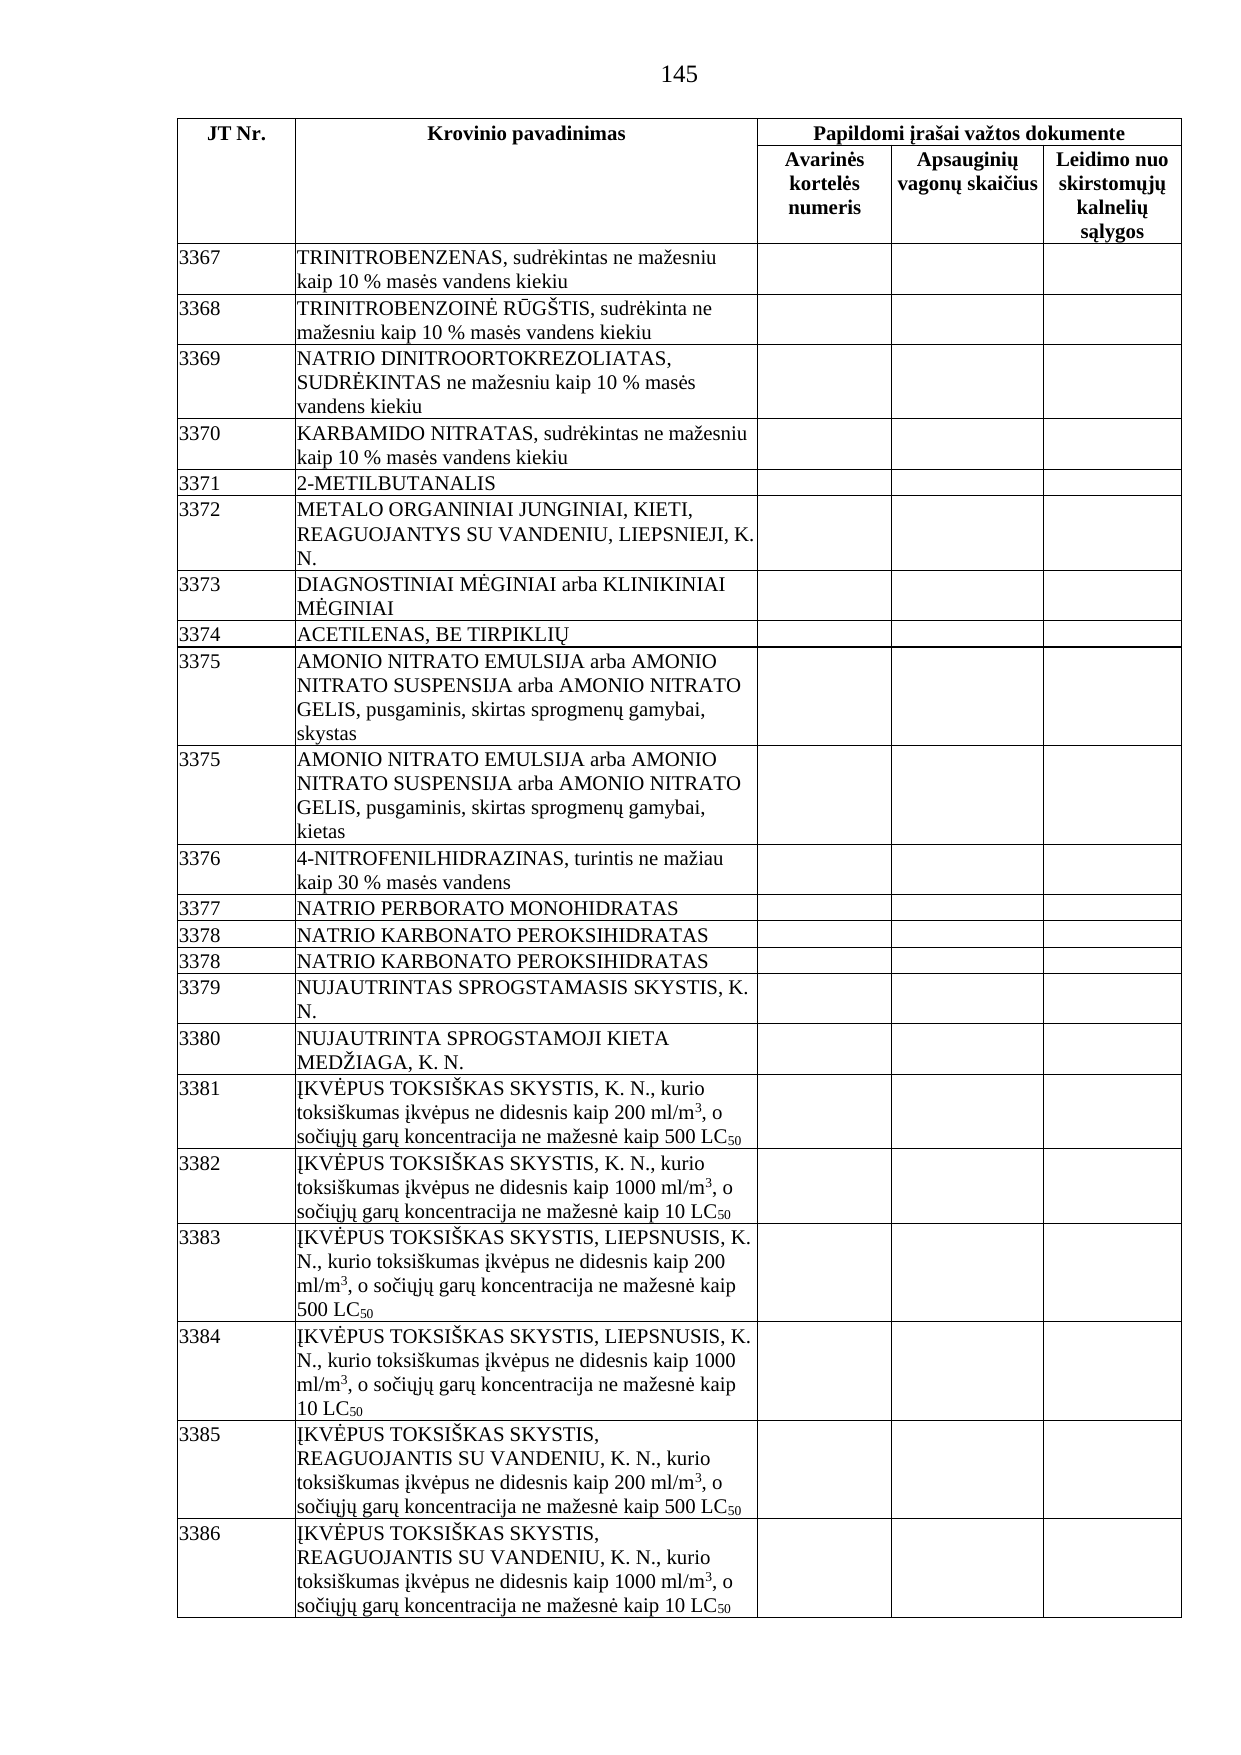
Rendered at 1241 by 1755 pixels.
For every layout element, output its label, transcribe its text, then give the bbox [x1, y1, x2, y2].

table_cell [892, 345, 1043, 418]
table_cell Avarinės kortelės numeris [758, 146, 891, 243]
table_cell ACETILENAS, BE TIRPIKLIŲ [296, 621, 757, 646]
table_cell DIAGNOSTINIAI MĖGINIAI arba KLINIKINIAI MĖGINIAI [296, 571, 757, 620]
table_cell NATRIO PERBORATO MONOHIDRATAS [296, 895, 757, 920]
table_cell 3375 [178, 746, 295, 843]
table_cell [1044, 921, 1181, 947]
table_cell [1044, 470, 1181, 495]
table_cell 3385 [178, 1421, 295, 1518]
table_cell [892, 621, 1043, 646]
table_cell ĮKVĖPUS TOKSIŠKAS SKYSTIS, LIEPSNUSIS, K. N., kurio toksiškumas įkvėpus ne didesnis kaip 200 ml/m3, o sočiųjų garų koncentracija ne mažesnė kaip 500 LC50 [296, 1224, 757, 1321]
table_cell AMONIO NITRATO EMULSIJA arba AMONIO NITRATO SUSPENSIJA arba AMONIO NITRATO GELIS, pusgaminis, skirtas sprogmenų gamybai, kietas [296, 746, 757, 843]
table_cell 2-METILBUTANALIS [296, 470, 757, 495]
table_cell 3377 [178, 895, 295, 920]
table_cell [892, 1149, 1043, 1223]
table_cell [758, 621, 891, 646]
table_cell [892, 895, 1043, 920]
table_cell 3367 [178, 244, 295, 293]
table_cell [892, 1322, 1043, 1420]
table_cell [758, 1519, 891, 1617]
table_header Krovinio pavadinimas [296, 119, 757, 243]
table_cell [892, 295, 1043, 344]
table_cell 3382 [178, 1149, 295, 1223]
table_cell 3374 [178, 621, 295, 646]
table_cell 3378 [178, 948, 295, 973]
table_cell 3376 [178, 845, 295, 894]
table_cell 3375 [178, 648, 295, 745]
table_cell [1044, 621, 1181, 646]
table_cell [1044, 496, 1181, 569]
table_cell [1044, 845, 1181, 894]
table_cell [758, 746, 891, 843]
table_cell NATRIO KARBONATO PEROKSIHIDRATAS [296, 948, 757, 973]
table_cell [892, 746, 1043, 843]
table_cell 3378 [178, 921, 295, 947]
table_cell AMONIO NITRATO EMULSIJA arba AMONIO NITRATO SUSPENSIJA arba AMONIO NITRATO GELIS, pusgaminis, skirtas sprogmenų gamybai, skystas [296, 648, 757, 745]
table_cell 3373 [178, 571, 295, 620]
table_cell [892, 948, 1043, 973]
table_cell [1044, 746, 1181, 843]
table_cell [892, 419, 1043, 469]
table_cell [1044, 948, 1181, 973]
table_cell NATRIO DINITROORTOKREZOLIATAS, SUDRĖKINTAS ne mažesniu kaip 10 % masės vandens kiekiu [296, 345, 757, 418]
table_cell ĮKVĖPUS TOKSIŠKAS SKYSTIS, LIEPSNUSIS, K. N., kurio toksiškumas įkvėpus ne didesnis kaip 1000 ml/m3, o sočiųjų garų koncentracija ne mažesnė kaip 10 LC50 [296, 1322, 757, 1420]
table_cell 3379 [178, 974, 295, 1023]
table_cell [758, 244, 891, 293]
table_cell [758, 845, 891, 894]
table_cell METALO ORGANINIAI JUNGINIAI, KIETI, REAGUOJANTYS SU VANDENIU, LIEPSNIEJI, K. N. [296, 496, 757, 569]
table_cell [758, 1224, 891, 1321]
table_cell 3372 [178, 496, 295, 569]
table_cell [892, 496, 1043, 569]
table_cell [1044, 974, 1181, 1023]
table_cell [758, 295, 891, 344]
table_cell [892, 470, 1043, 495]
table_cell [758, 496, 891, 569]
table_cell [758, 1075, 891, 1148]
table_cell [892, 1421, 1043, 1518]
table_cell [892, 1024, 1043, 1074]
table_cell [758, 470, 891, 495]
table_cell [758, 895, 891, 920]
table_header JT Nr. [178, 119, 295, 243]
table_cell [1044, 1224, 1181, 1321]
table_cell [758, 1024, 891, 1074]
table_cell [1044, 1322, 1181, 1420]
table_cell 4-NITROFENILHIDRAZINAS, turintis ne mažiau kaip 30 % masės vandens [296, 845, 757, 894]
table_cell [1044, 1421, 1181, 1518]
table_cell [758, 345, 891, 418]
table_cell 3381 [178, 1075, 295, 1148]
table_cell [1044, 419, 1181, 469]
table_cell 3386 [178, 1519, 295, 1617]
table_cell [758, 648, 891, 745]
table_cell [758, 571, 891, 620]
table_cell [758, 921, 891, 947]
table_cell [892, 244, 1043, 293]
table_cell [758, 1421, 891, 1518]
table_cell Leidimo nuo skirstomųjų kalnelių sąlygos [1044, 146, 1181, 243]
table_cell [1044, 295, 1181, 344]
table_cell 3383 [178, 1224, 295, 1321]
table_cell [892, 1075, 1043, 1148]
table_cell [1044, 1519, 1181, 1617]
table_cell NUJAUTRINTAS SPROGSTAMASIS SKYSTIS, K. N. [296, 974, 757, 1023]
table_cell [758, 948, 891, 973]
table_cell [892, 1224, 1043, 1321]
table_cell [758, 1149, 891, 1223]
table_cell NATRIO KARBONATO PEROKSIHIDRATAS [296, 921, 757, 947]
table_cell ĮKVĖPUS TOKSIŠKAS SKYSTIS, K. N., kurio toksiškumas įkvėpus ne didesnis kaip 1000 ml/m3, o sočiųjų garų koncentracija ne mažesnė kaip 10 LC50 [296, 1149, 757, 1223]
table_header Papildomi įrašai važtos dokumente [758, 119, 1181, 144]
table_cell [1044, 895, 1181, 920]
table_cell [892, 571, 1043, 620]
table_cell 3368 [178, 295, 295, 344]
table_cell [1044, 1149, 1181, 1223]
table_cell 3369 [178, 345, 295, 418]
table_cell [1044, 1075, 1181, 1148]
table_cell [758, 974, 891, 1023]
table_cell TRINITROBENZENAS, sudrėkintas ne mažesniu kaip 10 % masės vandens kiekiu [296, 244, 757, 293]
table_cell 3384 [178, 1322, 295, 1420]
table_cell [1044, 1024, 1181, 1074]
table_cell [892, 921, 1043, 947]
table_cell KARBAMIDO NITRATAS, sudrėkintas ne mažesniu kaip 10 % masės vandens kiekiu [296, 419, 757, 469]
table_cell TRINITROBENZOINĖ RŪGŠTIS, sudrėkinta ne mažesniu kaip 10 % masės vandens kiekiu [296, 295, 757, 344]
table_cell [758, 1322, 891, 1420]
table_cell ĮKVĖPUS TOKSIŠKAS SKYSTIS, REAGUOJANTIS SU VANDENIU, K. N., kurio toksiškumas įkvėpus ne didesnis kaip 1000 ml/m3, o sočiųjų garų koncentracija ne mažesnė kaip 10 LC50 [296, 1519, 757, 1617]
table_cell [1044, 648, 1181, 745]
table_cell ĮKVĖPUS TOKSIŠKAS SKYSTIS, K. N., kurio toksiškumas įkvėpus ne didesnis kaip 200 ml/m3, o sočiųjų garų koncentracija ne mažesnė kaip 500 LC50 [296, 1075, 757, 1148]
table_cell ĮKVĖPUS TOKSIŠKAS SKYSTIS, REAGUOJANTIS SU VANDENIU, K. N., kurio toksiškumas įkvėpus ne didesnis kaip 200 ml/m3, o sočiųjų garų koncentracija ne mažesnė kaip 500 LC50 [296, 1421, 757, 1518]
table_cell [892, 1519, 1043, 1617]
table_cell [1044, 571, 1181, 620]
table_cell Apsauginių vagonų skaičius [892, 146, 1043, 243]
table_cell 3371 [178, 470, 295, 495]
table_cell 3370 [178, 419, 295, 469]
table_cell 3380 [178, 1024, 295, 1074]
table_cell [892, 648, 1043, 745]
table_cell [1044, 244, 1181, 293]
table_cell [892, 845, 1043, 894]
table_cell NUJAUTRINTA SPROGSTAMOJI KIETA MEDŽIAGA, K. N. [296, 1024, 757, 1074]
table_cell [758, 419, 891, 469]
table_cell [1044, 345, 1181, 418]
table_cell [892, 974, 1043, 1023]
